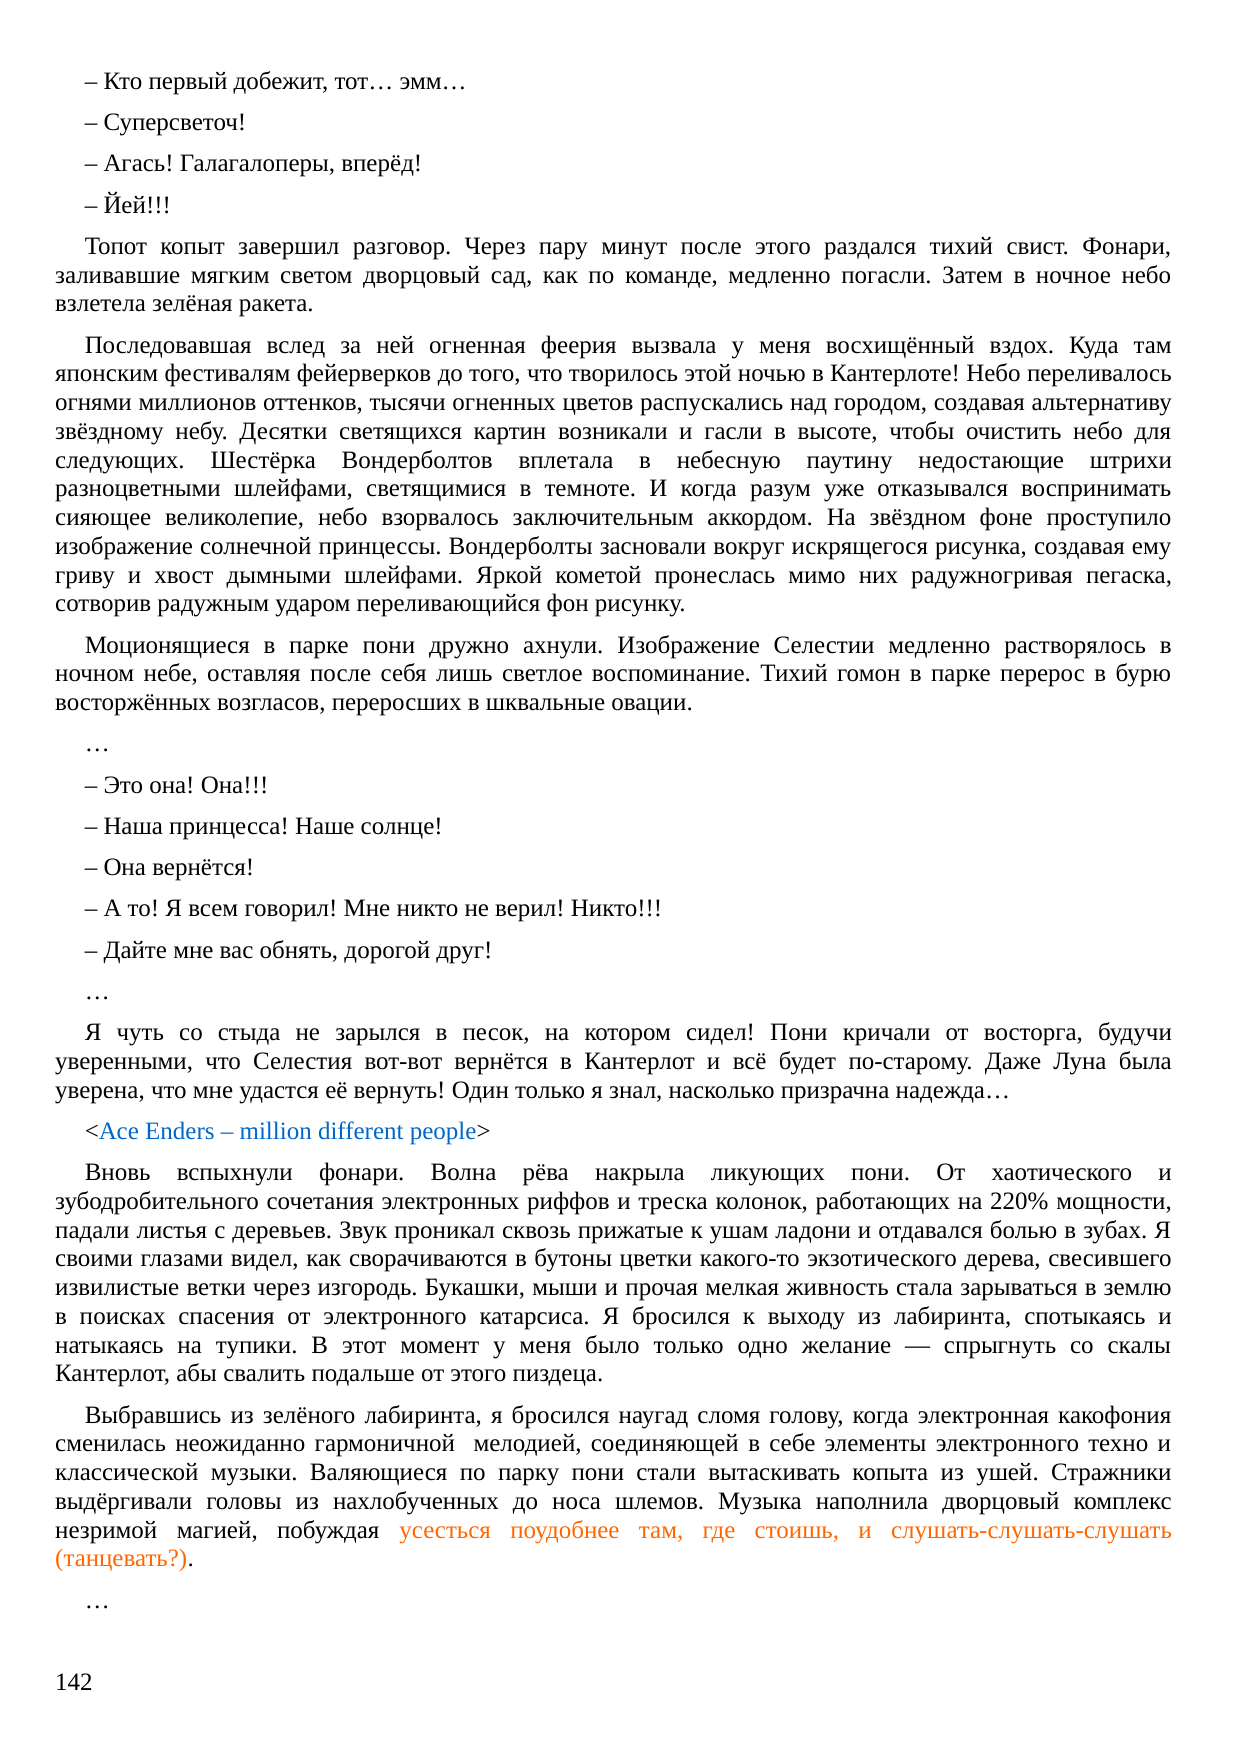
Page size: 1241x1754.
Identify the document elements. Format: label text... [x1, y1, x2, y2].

text Выбравшись из зелёного лабиринта, я бросился наугад сломя голову, когда электронная какофония сменилась неожиданно гармоничной мелодией, соединяющей в себе элементы электронного техно и классической музыки. Валяющиеся по парку пони стали вытаскивать копыта из ушей. Стражники выдёргивали головы из нахлобученных до носа шлемов. Музыка наполнила дворцовый комплекс незримой магией, побуждая усесться поудобнее там, где стоишь, и слушать-слушать-слушать (танцевать?). [55, 1400, 1173, 1572]
text – Наша принцесса! Наше солнце! [55, 811, 1173, 840]
text – Агась! Галагалоперы, вперёд! [55, 148, 1173, 177]
text Вновь вспыхнули фонари. Волна рёва накрыла ликующих пони. От хаотического и зубодробительного сочетания электронных риффов и треска колонок, работающих на 220% мощности, падали листья с деревьев. Звук проникал сквозь прижатые к ушам ладони и отдавался болью в зубах. Я своими глазами видел, как сворачиваются в бутоны цветки какого-то экзотического дерева, свесившего извилистые ветки через изгородь. Букашки, мыши и прочая мелкая живность стала зарываться в землю в поисках спасения от электронного катарсиса. Я бросился к выходу из лабиринта, спотыкаясь и натыкаясь на тупики. В этот момент у меня было только одно желание — спрыгнуть со скалы Кантерлот, абы свалить подальше от этого пиздеца. [55, 1157, 1173, 1387]
text – Суперсветоч! [55, 107, 1173, 136]
text … [55, 1585, 1173, 1613]
text <Ace Enders – million different people> [55, 1116, 1173, 1145]
text Я чуть со стыда не зарылся в песок, на котором сидел! Пони кричали от восторга, будучи уверенными, что Селестия вот-вот вернётся в Кантерлот и всё будет по-старому. Даже Луна была уверена, что мне удастся её вернуть! Один только я знал, насколько призрачна надежда… [55, 1017, 1173, 1103]
text … [55, 976, 1173, 1005]
text – Она вернётся! [55, 852, 1173, 881]
text … [55, 728, 1173, 757]
text Последовавшая вслед за ней огненная феерия вызвала у меня восхищённый вздох. Куда там японским фестивалям фейерверков до того, что творилось этой ночью в Кантерлоте! Небо переливалось огнями миллионов оттенков, тысячи огненных цветов распускались над городом, создавая альтернативу звёздному небу. Десятки светящихся картин возникали и гасли в высоте, чтобы очистить небо для следующих. Шестёрка Вондерболтов вплетала в небесную паутину недостающие штрихи разноцветными шлейфами, светящимися в темноте. И когда разум уже отказывался воспринимать сияющее великолепие, небо взорвалось заключительным аккордом. На звёздном фоне проступило изображение солнечной принцессы. Вондерболты засновали вокруг искрящегося рисунка, создавая ему гриву и хвост дымными шлейфами. Яркой кометой пронеслась мимо них радужногривая пегаска, сотворив радужным ударом переливающийся фон рисунку. [55, 330, 1173, 617]
text – Дайте мне вас обнять, дорогой друг! [55, 935, 1173, 963]
text – Кто первый добежит, тот… эмм… [55, 66, 1173, 95]
text – А то! Я всем говорил! Мне никто не верил! Никто!!! [55, 893, 1173, 922]
text – Это она! Она!!! [55, 770, 1173, 798]
text – Йей!!! [55, 190, 1173, 218]
text Топот копыт завершил разговор. Через пару минут после этого раздался тихий свист. Фонари, заливавшие мягким светом дворцовый сад, как по команде, медленно погасли. Затем в ночное небо взлетела зелёная ракета. [55, 231, 1173, 317]
text Моционящиеся в парке пони дружно ахнули. Изображение Селестии медленно растворялось в ночном небе, оставляя после себя лишь светлое воспоминание. Тихий гомон в парке перерос в бурю восторжённых возгласов, переросших в шквальные овации. [55, 630, 1173, 716]
